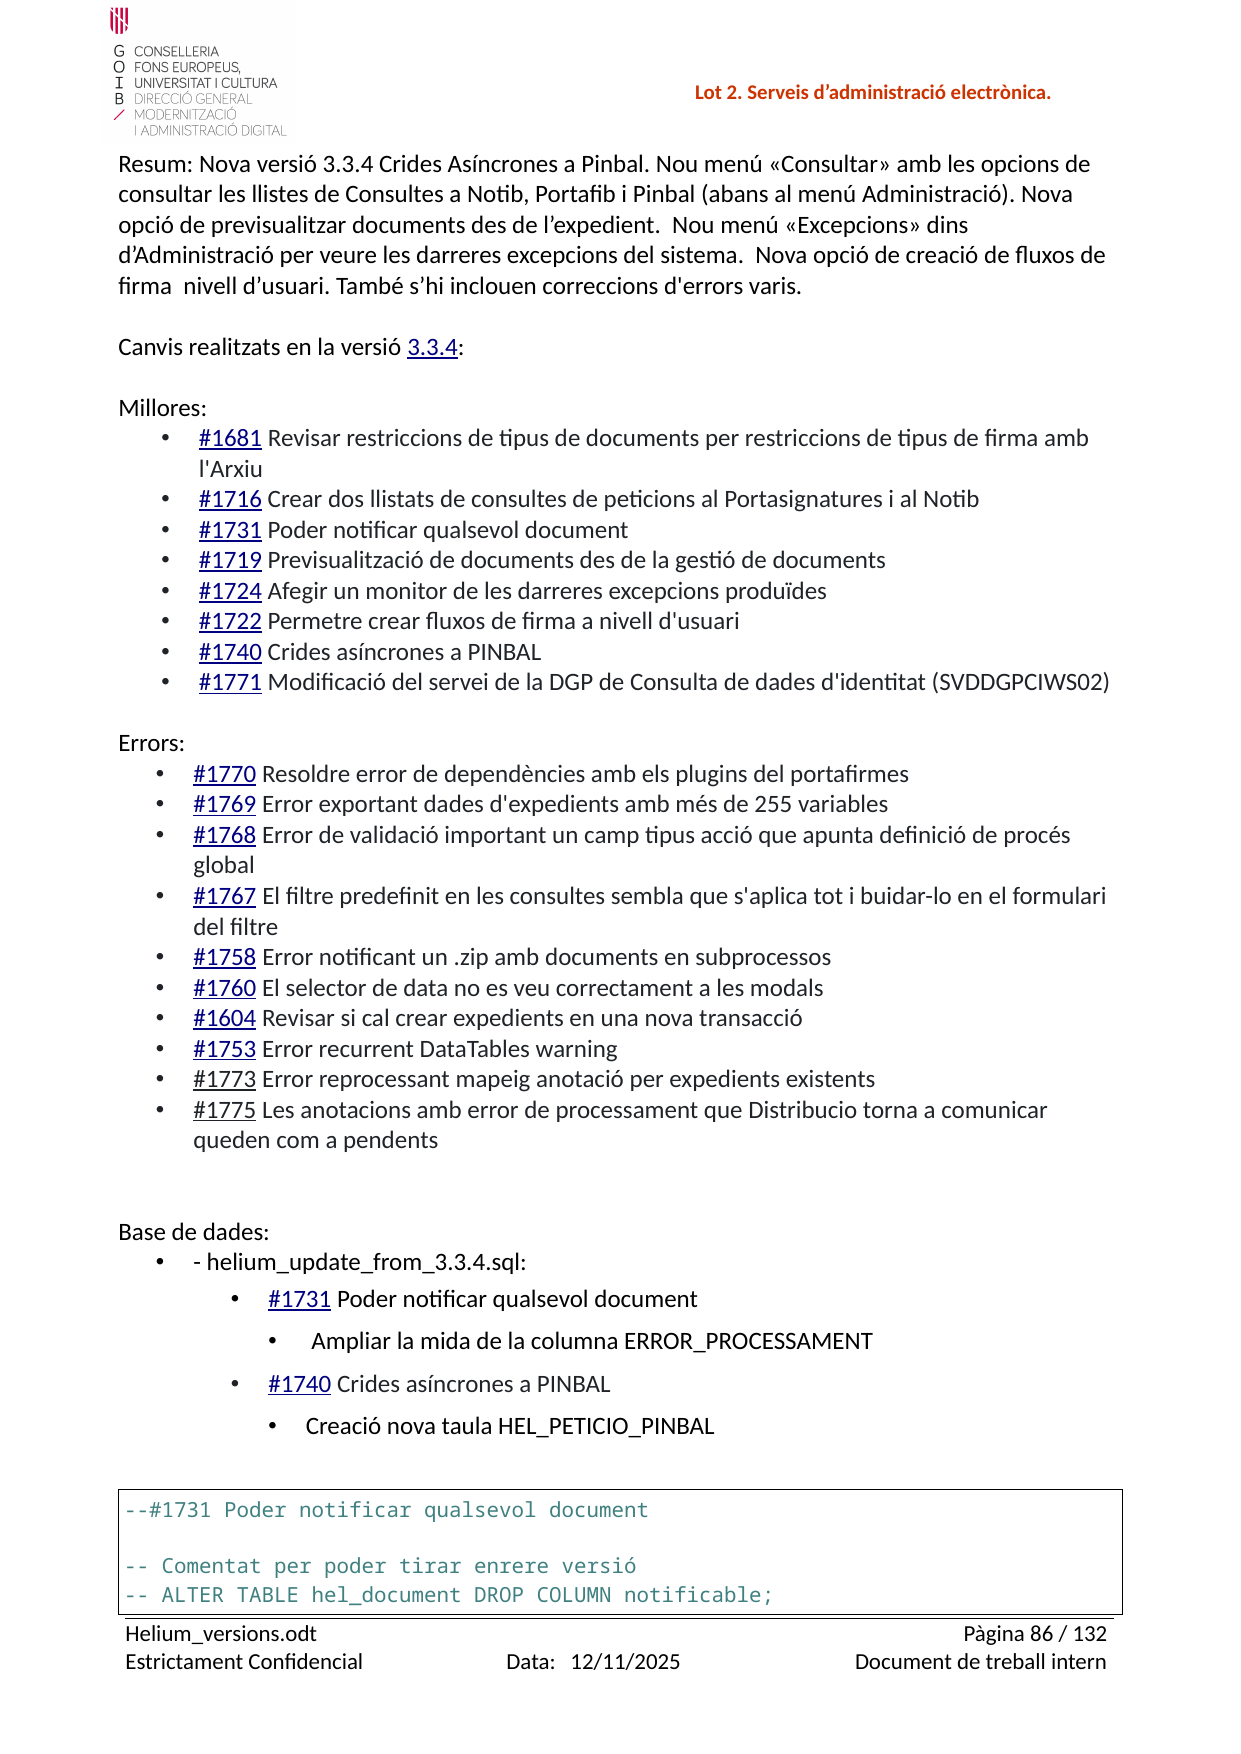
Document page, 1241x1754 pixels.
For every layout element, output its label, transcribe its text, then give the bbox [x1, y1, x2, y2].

list #1740 Crides asíncrones a PINBAL [231, 1368, 1122, 1398]
text Millores: [118, 392, 1122, 422]
list #1681 Revisar restriccions de tipus de documents per restriccions de tipus de firma amb l'Arxiu [161, 422, 1122, 483]
list #1731 Poder notificar qualsevol document [231, 1283, 1122, 1313]
list #1753 Error recurrent DataTables warning [156, 1033, 1122, 1063]
list #1716 Crear dos llistats de consultes de peticions al Portasignatures i al Notib [161, 483, 1122, 514]
list #1740 Crides asíncrones a PINBAL [161, 636, 1122, 667]
list #1771 Modificació del servei de la DGP de Consulta de dades d'identitat (SVDDGPCIWS02) [161, 667, 1122, 697]
list #1770 Resoldre error de dependències amb els plugins del portafirmes [156, 758, 1122, 789]
list #1758 Error notificant un .zip amb documents en subprocessos [156, 941, 1122, 972]
list #1775 Les anotacions amb error de processament que Distribucio torna a comunicar queden com a pendents [156, 1094, 1122, 1155]
list #1719 Previsualització de documents des de la gestió de documents [161, 544, 1122, 575]
text Resum: Nova versió 3.3.4 Crides Asíncrones a Pinbal. Nou menú «Consultar» amb les opcions de consultar les llistes de Consultes a Notib, Portafib i Pinbal (abans al menú Administració). Nova opció de previsualitzar documents des de l’expedient. Nou menú «Excepcions» dins d’Administració per veure les darreres excepcions del sistema. Nova opció de creació de fluxos de firma nivell d’usuari. També s’hi inclouen correccions d'errors varis. [118, 148, 1122, 300]
list #1769 Error exportant dades d'expedients amb més de 255 variables [156, 789, 1122, 819]
text Canvis realitzats en la versió 3.3.4: [118, 331, 1122, 361]
text Base de dades: [118, 1216, 1122, 1246]
list #1760 El selector de data no es veu correctament a les modals [156, 972, 1122, 1002]
list Ampliar la mida de la columna ERROR_PROCESSAMENT [268, 1325, 1122, 1356]
list #1604 Revisar si cal crear expedients en una nova transacció [156, 1002, 1122, 1033]
table_header --#1731 Poder notificar qualsevol document -- Comentat per poder tirar enrere versió -- ALTER TABLE hel_document DROP COLUMN notificable; [119, 1490, 1122, 1614]
list #1722 Permetre crear fluxos de firma a nivell d'usuari [161, 606, 1122, 636]
list #1773 Error reprocessant mapeig anotació per expedients existents [156, 1063, 1122, 1094]
list #1767 El filtre predefinit en les consultes sembla que s'aplica tot i buidar-lo en el formulari del filtre [156, 880, 1122, 941]
list Creació nova taula HEL_PETICIO_PINBAL [268, 1410, 1122, 1441]
list - helium_update_from_3.3.4.sql: [156, 1246, 1122, 1277]
list #1724 Afegir un monitor de les darreres excepcions produïdes [161, 575, 1122, 606]
text Errors: [118, 728, 1122, 758]
list #1731 Poder notificar qualsevol document [161, 514, 1122, 544]
picture [100, 0, 297, 144]
list #1768 Error de validació important un camp tipus acció que apunta definició de procés global [156, 819, 1122, 880]
